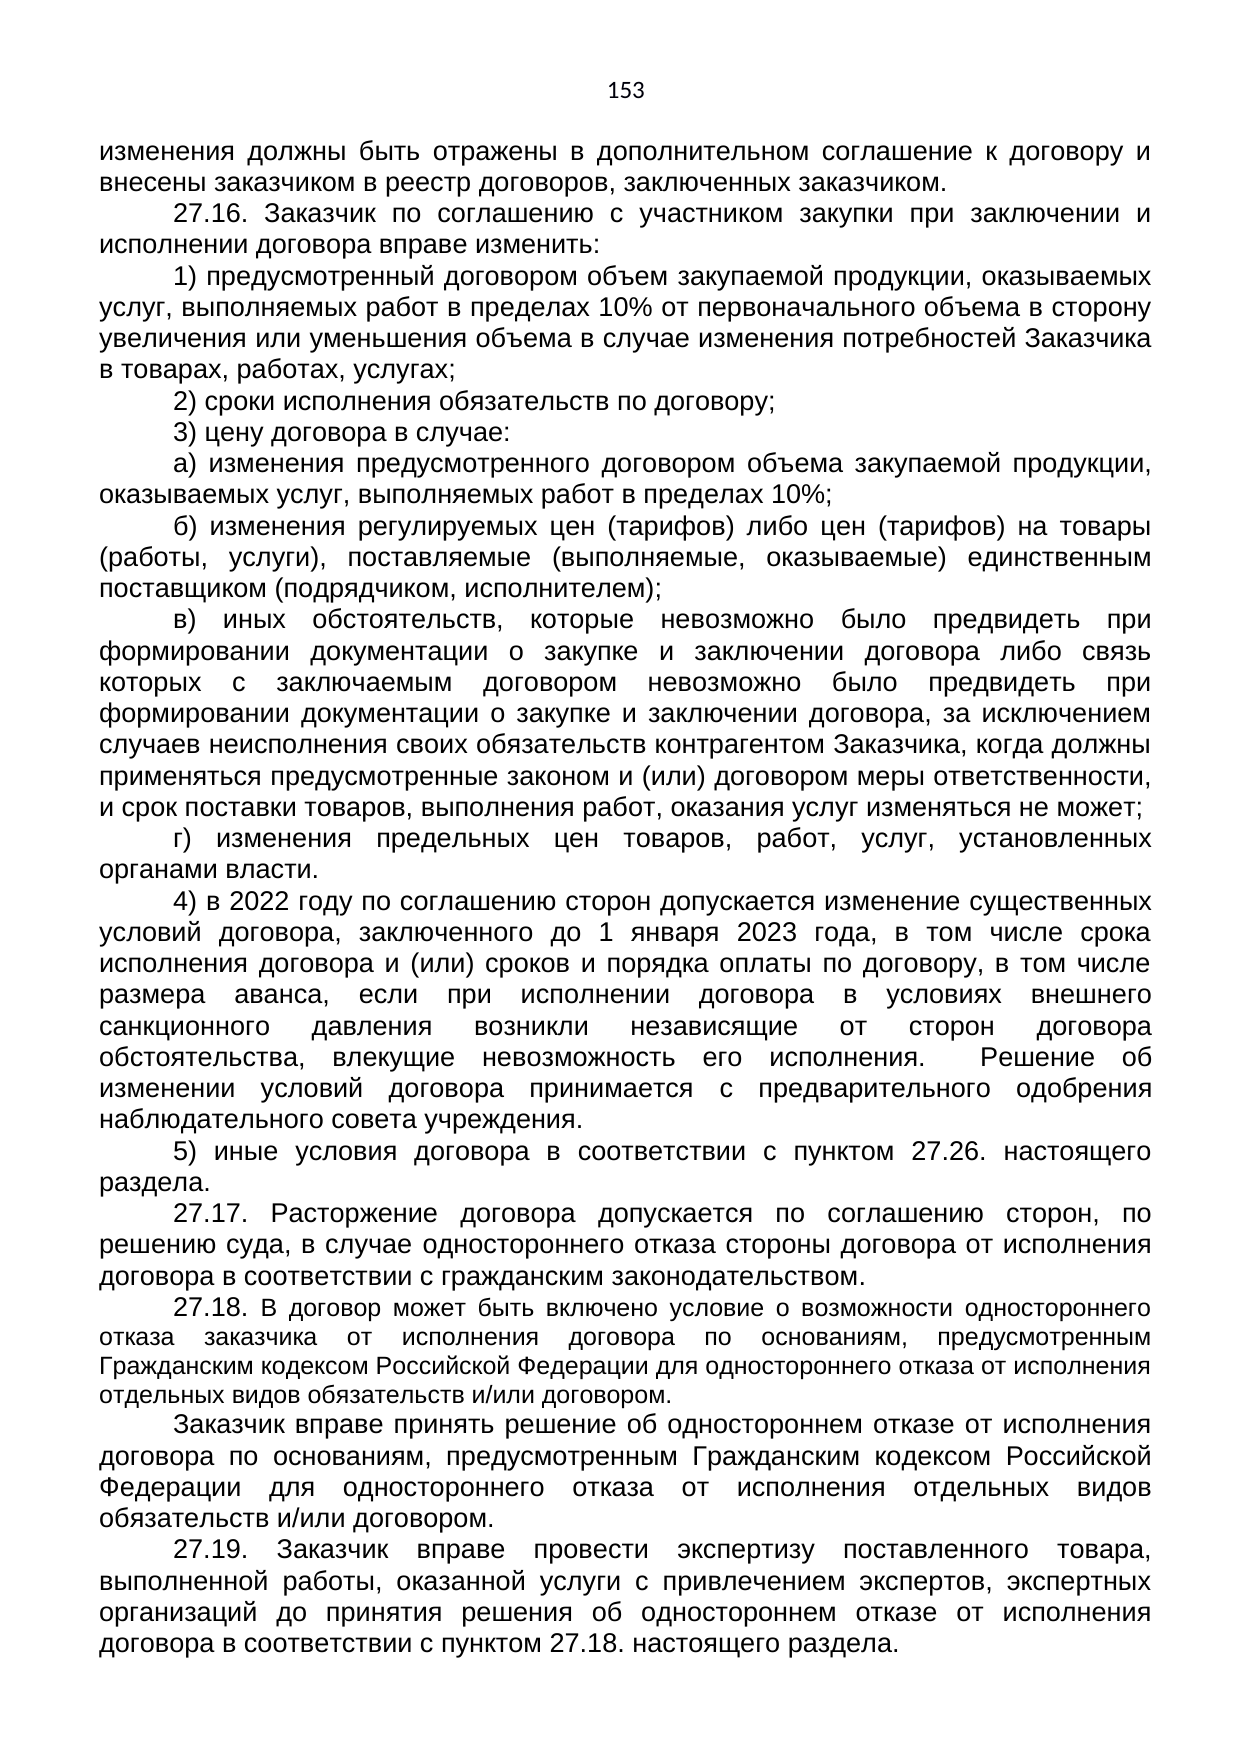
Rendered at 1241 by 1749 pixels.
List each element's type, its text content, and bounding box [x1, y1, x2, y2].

text 27.17. Расторжение договора допускается по соглашению сторон, по решению суда, в случае одностороннего отказа стороны договора от исполнения договора в соответствии с гражданским законодательством. [99, 1197, 1152, 1291]
text 1) предусмотренный договором объем закупаемой продукции, оказываемых услуг, выполняемых работ в пределах 10% от первоначального объема в сторону увеличения или уменьшения объема в случае изменения потребностей Заказчика в товарах, работах, услугах; [99, 260, 1152, 385]
text Заказчик вправе принять решение об одностороннем отказе от исполнения договора по основаниям, предусмотренным Гражданским кодексом Российской Федерации для одностороннего отказа от исполнения отдельных видов обязательств и/или договором. [99, 1408, 1152, 1533]
text б) изменения регулируемых цен (тарифов) либо цен (тарифов) на товары (работы, услуги), поставляемые (выполняемые, оказываемые) единственным поставщиком (подрядчиком, исполнителем); [99, 510, 1152, 603]
text 3) цену договора в случае: [99, 416, 1152, 447]
text 5) иные условия договора в соответствии с пунктом 27.26. настоящего раздела. [99, 1135, 1152, 1197]
text 4) в 2022 году по соглашению сторон допускается изменение существенных условий договора, заключенного до 1 января 2023 года, в том числе срока исполнения договора и (или) сроков и порядка оплаты по договору, в том числе размера аванса, если при исполнении договора в условиях внешнего санкционного давления возникли независящие от сторон договора обстоятельства, влекущие невозможность его исполнения. Решение об изменении условий договора принимается с предварительного одобрения наблюдательного совета учреждения. [99, 885, 1152, 1135]
text изменения должны быть отражены в дополнительном соглашение к договору и внесены заказчиком в реестр договоров, заключенных заказчиком. [99, 135, 1152, 197]
text 27.16. Заказчик по соглашению с участником закупки при заключении и исполнении договора вправе изменить: [99, 197, 1152, 260]
text 2) сроки исполнения обязательств по договору; [99, 385, 1152, 416]
text 27.19. Заказчик вправе провести экспертизу поставленного товара, выполненной работы, оказанной услуги с привлечением экспертов, экспертных организаций до принятия решения об одностороннем отказе от исполнения договора в соответствии с пунктом 27.18. настоящего раздела. [99, 1533, 1152, 1658]
text г) изменения предельных цен товаров, работ, услуг, установленных органами власти. [99, 822, 1152, 885]
text а) изменения предусмотренного договором объема закупаемой продукции, оказываемых услуг, выполняемых работ в пределах 10%; [99, 447, 1152, 510]
text 27.18. В договор может быть включено условие о возможности одностороннего отказа заказчика от исполнения договора по основаниям, предусмотренным Гражданским кодексом Российской Федерации для одностороннего отказа от исполнения отдельных видов обязательств и/или договором. [99, 1291, 1152, 1408]
text в) иных обстоятельств, которые невозможно было предвидеть при формировании документации о закупке и заключении договора либо связь которых с заключаемым договором невозможно было предвидеть при формировании документации о закупке и заключении договора, за исключением случаев неисполнения своих обязательств контрагентом Заказчика, когда должны применяться предусмотренные законом и (или) договором меры ответственности, и срок поставки товаров, выполнения работ, оказания услуг изменяться не может; [99, 603, 1152, 822]
